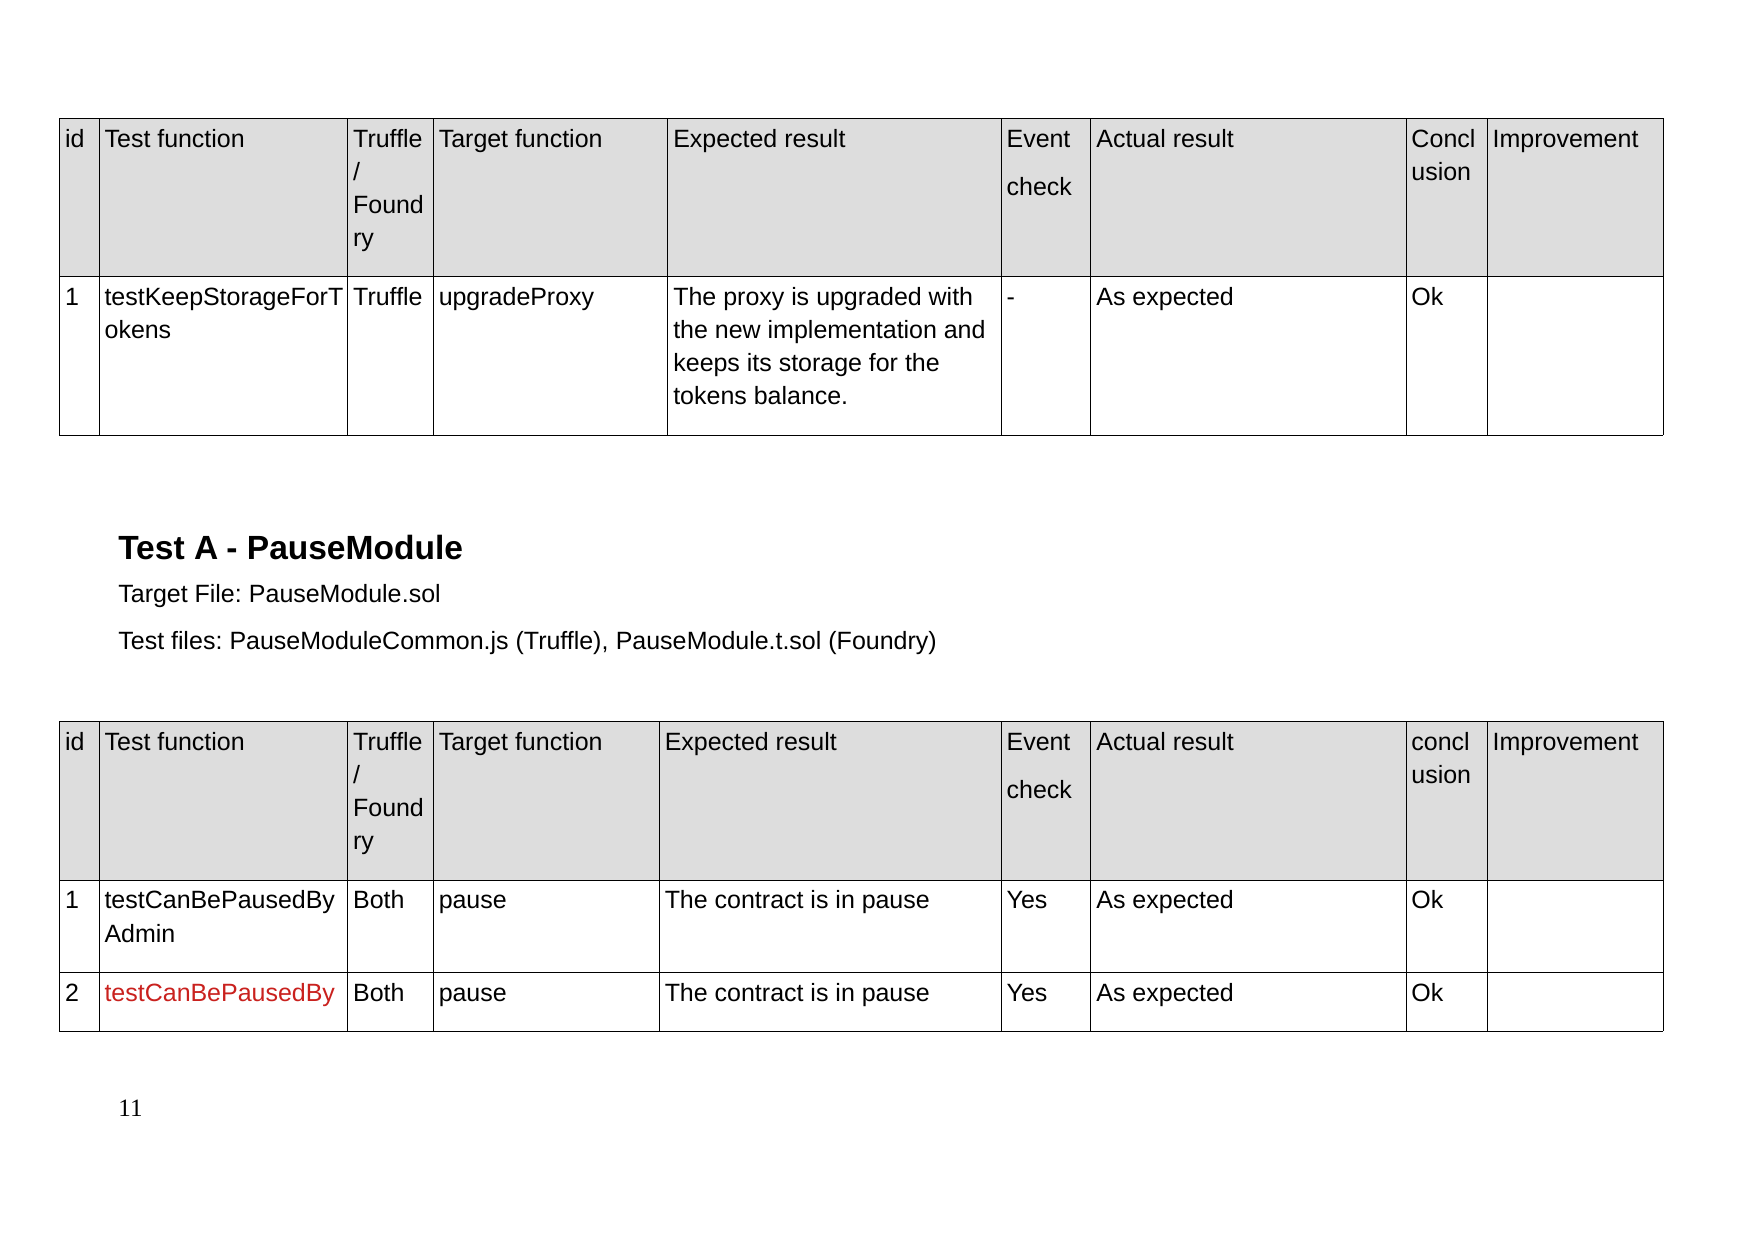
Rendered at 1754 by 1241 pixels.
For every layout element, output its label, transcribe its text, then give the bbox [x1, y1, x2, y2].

table_header conclusion [1407, 722, 1487, 880]
table_header Improvement [1488, 722, 1663, 880]
table_cell As expected [1091, 277, 1406, 434]
table_cell [1488, 881, 1663, 972]
table_cell Truffle [348, 277, 433, 434]
table_cell upgradeProxy [434, 277, 667, 434]
text Target File: PauseModule.sol [118, 579, 1636, 607]
table_header Event check [1002, 119, 1090, 276]
table_cell - [1002, 277, 1090, 434]
table_header Truffle/ Foundry [348, 119, 433, 276]
table_cell [1488, 973, 1663, 1031]
table_header Test function [100, 722, 347, 880]
table_cell pause [434, 881, 659, 972]
table_cell 2 [60, 973, 99, 1031]
table_cell Both [348, 973, 433, 1031]
table_cell [1488, 277, 1663, 434]
table_cell The contract is in pause [660, 973, 1001, 1031]
table_header Expected result [660, 722, 1001, 880]
table_cell The contract is in pause [660, 881, 1001, 972]
table_cell As expected [1091, 973, 1406, 1031]
table_cell Yes [1002, 881, 1090, 972]
table_cell pause [434, 973, 659, 1031]
table_header Expected result [668, 119, 1001, 276]
table_cell testCanBePausedBy [100, 973, 347, 1031]
table_header Target function [434, 119, 667, 276]
table_header Truffle/ Foundry [348, 722, 433, 880]
table_cell Ok [1407, 881, 1487, 972]
subtitle Test A - PauseModule [118, 527, 1636, 566]
table_cell testCanBePausedByAdmin [100, 881, 347, 972]
table_header id [60, 119, 99, 276]
table_header Target function [434, 722, 659, 880]
table_cell testKeepStorageForTokens [100, 277, 347, 434]
table_header id [60, 722, 99, 880]
table_cell Ok [1407, 973, 1487, 1031]
table_cell As expected [1091, 881, 1406, 972]
table_header Actual result [1091, 119, 1406, 276]
table_cell 1 [60, 881, 99, 972]
table_header Test function [100, 119, 347, 276]
table_cell Both [348, 881, 433, 972]
table_header Conclusion [1407, 119, 1487, 276]
table_cell 1 [60, 277, 99, 434]
table_cell The proxy is upgraded with the new implementation and keeps its storage for the tokens balance. [668, 277, 1001, 434]
table_cell Yes [1002, 973, 1090, 1031]
table_header Actual result [1091, 722, 1406, 880]
table_header Improvement [1488, 119, 1663, 276]
table_header Event check [1002, 722, 1090, 880]
table_cell Ok [1407, 277, 1487, 434]
text Test files: PauseModuleCommon.js (Truffle), PauseModule.t.sol (Foundry) [118, 626, 1636, 655]
